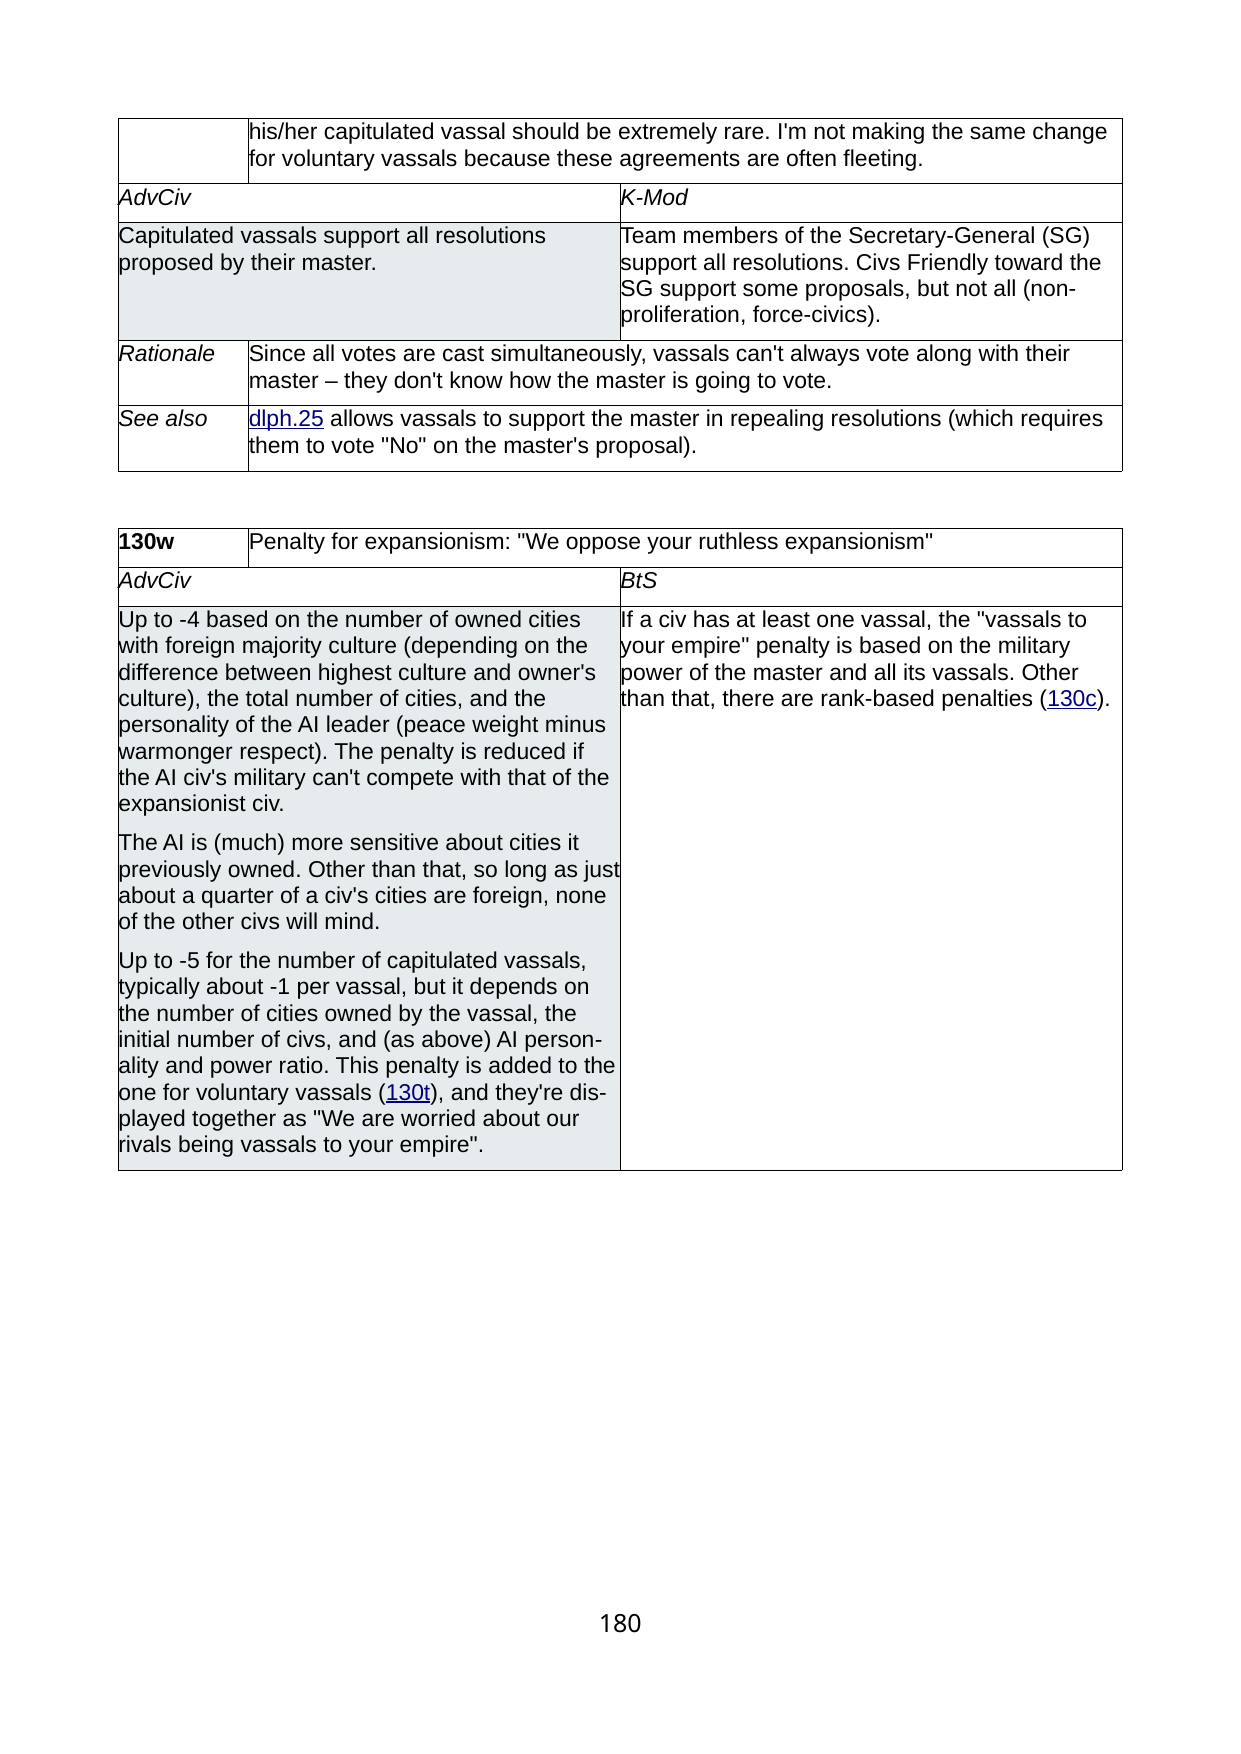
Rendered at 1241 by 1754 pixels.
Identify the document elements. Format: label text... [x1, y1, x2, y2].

table_cell AdvCiv [119, 184, 620, 222]
table_cell Team members of the Secretary-General (SG) support all resolutions. Civs Friendly toward the SG support some proposals, but not all (non-proliferation, force-civics). [621, 223, 1122, 340]
table_header 130w [119, 529, 248, 567]
table_cell Since all votes are cast simultaneously, vassals can't always vote along with their master – they don't know how the master is going to vote. [249, 341, 1122, 405]
table_cell Up to -4 based on the number of owned cities with foreign majority culture (depending on the difference between highest culture and owner's culture), the total number of cities, and the personality of the AI leader (peace weight minus warmonger respect). The penalty is reduced if the AI civ's military can't compete with that of the expansionist civ. The AI is (much) more sensitive about cities it previously owned. Other than that, so long as just about a quarter of a civ's cities are foreign, none of the other civs will mind. Up to -5 for the number of capitulated vassals, typically about -1 per vassal, but it depends on the number of cities owned by the vassal, the initial number of civs, and (as above) AI person­ality and power ratio. This penalty is added to the one for voluntary vassals (130t), and they're dis­played together as "We are worried about our rivals being vassals to your empire". [119, 607, 620, 1170]
table_cell AdvCiv [119, 568, 620, 606]
table_cell Capitulated vassals support all resolutions proposed by their master. [119, 223, 620, 340]
table_cell K-Mod [621, 184, 1122, 222]
table_header Penalty for expansionism: "We oppose your ruthless expansionism" [249, 529, 1122, 567]
table_cell BtS [621, 568, 1122, 606]
table_cell Rationale [119, 341, 248, 405]
table_cell See also [119, 406, 248, 471]
table_cell If a civ has at least one vassal, the "vassals to your empire" penalty is based on the military power of the master and all its vassals. Other than that, there are rank-based penalties (130c). [621, 607, 1122, 1170]
table_cell dlph.25 allows vassals to support the master in repealing resolutions (which requires them to vote "No" on the master's proposal). [249, 406, 1122, 471]
table_cell [119, 119, 248, 183]
table_cell his/her capitulated vassal should be extremely rare. I'm not making the same change for voluntary vassals because these agreements are often fleeting. [249, 119, 1122, 183]
